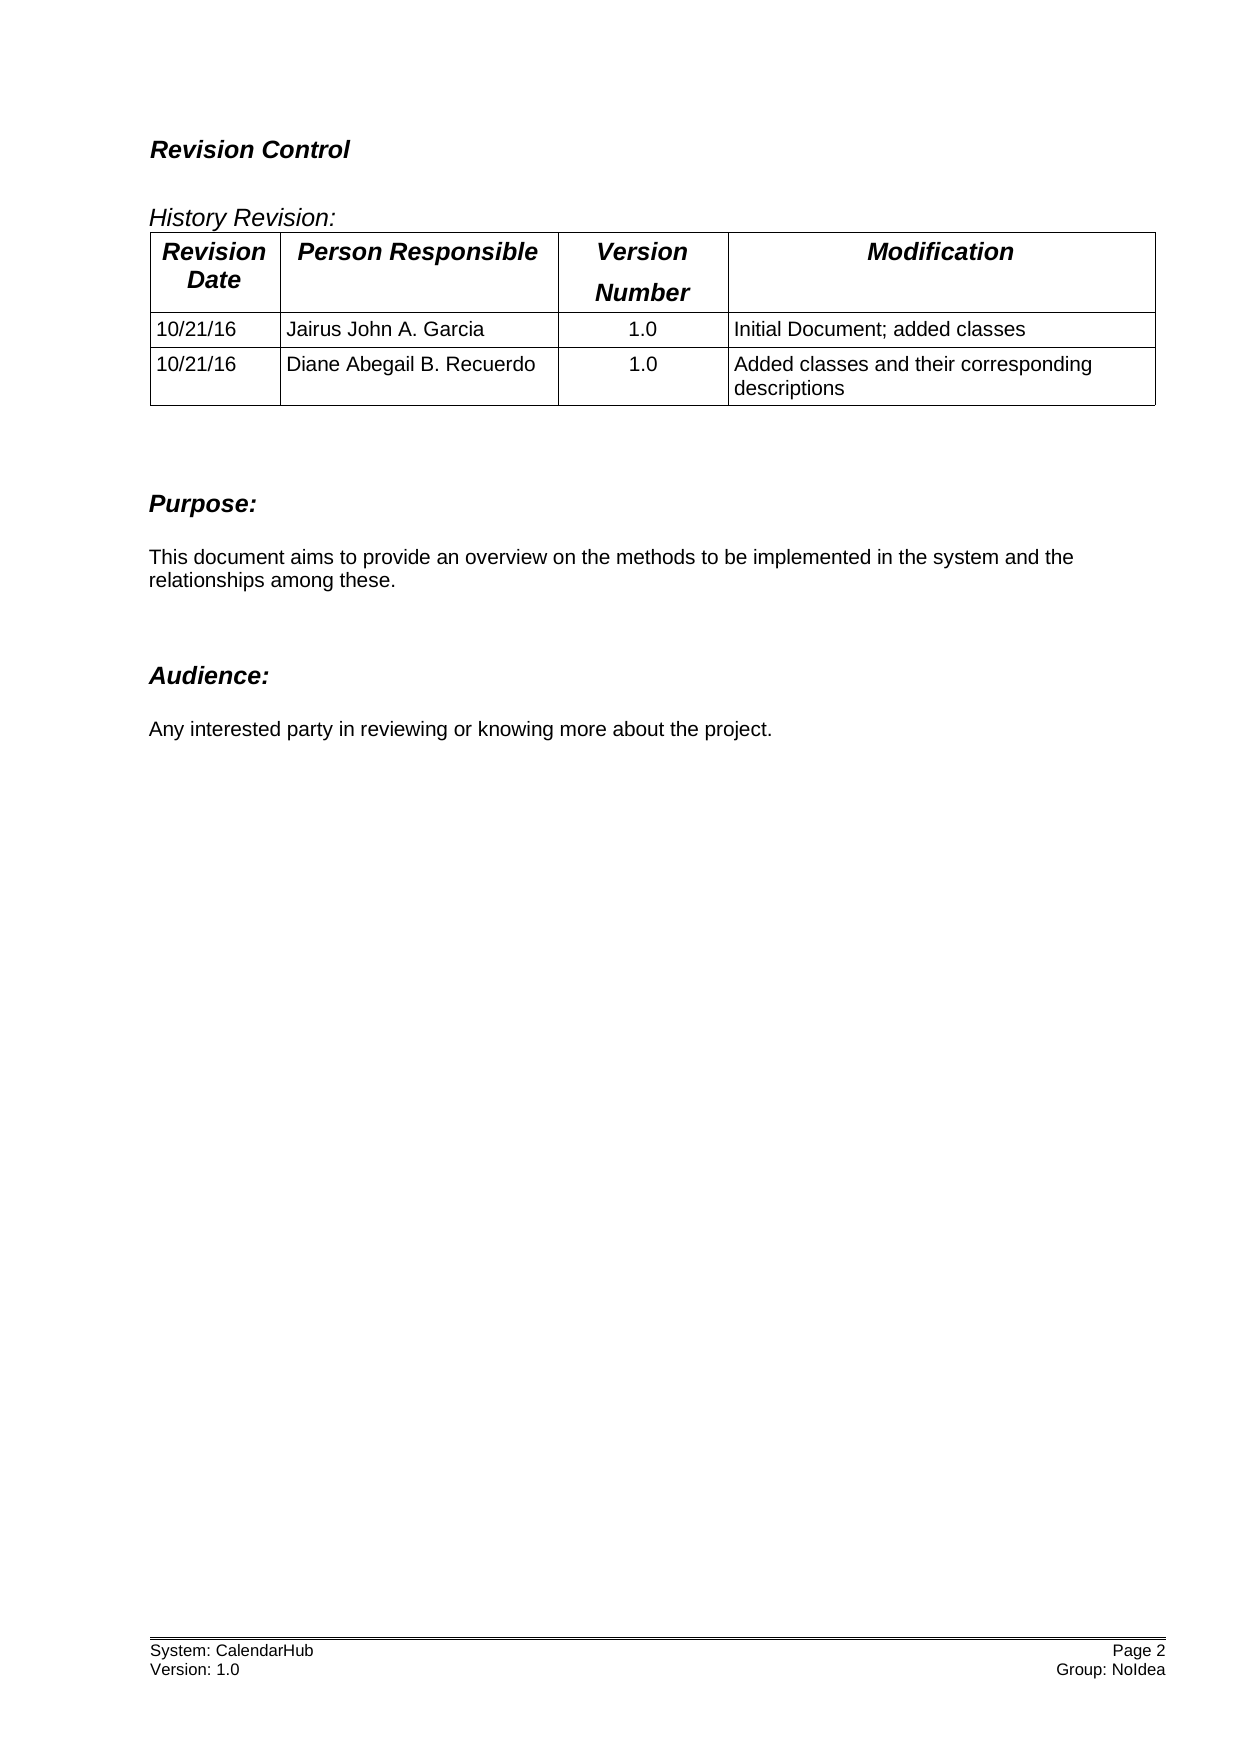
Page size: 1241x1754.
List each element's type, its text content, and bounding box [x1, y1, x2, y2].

table_cell 10/21/16 [151, 313, 280, 347]
table_cell 1.0 [559, 348, 728, 405]
table_header Version Number [559, 233, 728, 312]
text History Revision: [148, 204, 1166, 232]
table_cell 1.0 [559, 313, 728, 347]
table_cell Added classes and their corresponding descriptions [729, 348, 1155, 405]
subtitle Any interested party in reviewing or knowing more about the project. [148, 717, 1166, 741]
text Audience: [148, 661, 1166, 689]
table_header Revision Date [151, 233, 280, 312]
subtitle Revision Control [150, 136, 1166, 164]
table_cell 10/21/16 [151, 348, 280, 405]
text Purpose: [148, 489, 1166, 517]
table_cell Jairus John A. Garcia [281, 313, 558, 347]
table_header Modification [729, 233, 1155, 312]
table_cell Initial Document; added classes [729, 313, 1155, 347]
text This document aims to provide an overview on the methods to be implemented in the system and the relationships among these. [148, 545, 1166, 592]
table_cell Diane Abegail B. Recuerdo [281, 348, 558, 405]
table_header Person Responsible [281, 233, 558, 312]
